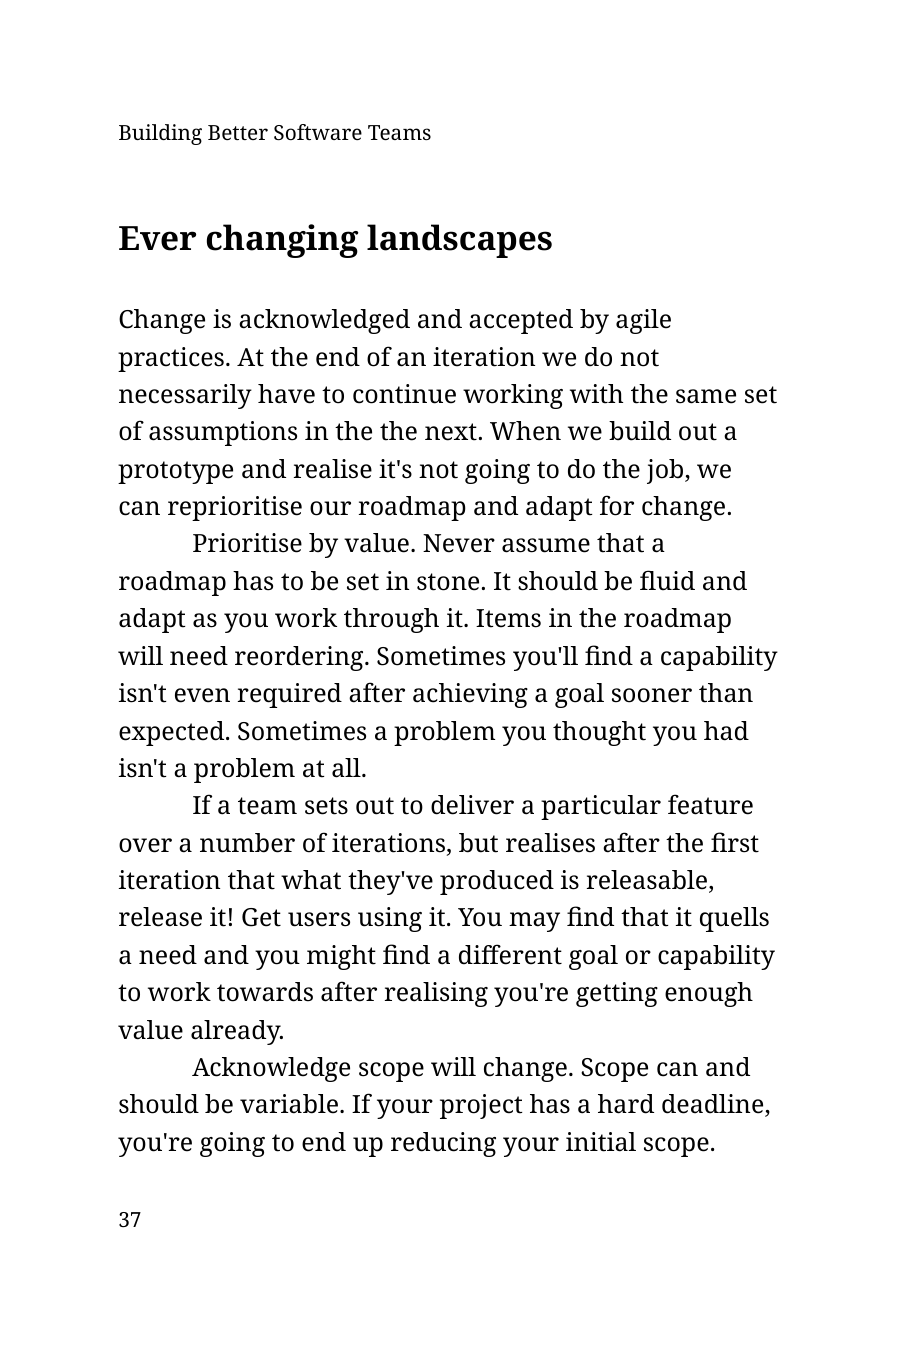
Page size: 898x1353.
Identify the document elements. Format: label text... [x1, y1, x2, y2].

text Acknowledge scope will change. Scope can and should be variable. If your project has a hard deadline, you're going to end up reducing your initial scope. [118, 1050, 779, 1158]
text If a team sets out to deliver a particular feature over a number of iterations, but realises after the first iteration that what they've produced is releasable, release it! Get users using it. You may find that it quells a need and you might find a different goal or capability to work towards after realising you're getting enough value already. [118, 788, 779, 1046]
text Prioritise by value. Never assume that a roadmap has to be set in stone. It should be fluid and adapt as you work through it. Items in the roadmap will need reordering. Sometimes you'll find a capability isn't even required after achieving a goal sooner than expected. Sometimes a problem you thought you had isn't a problem at all. [118, 526, 779, 784]
subtitle Ever changing landscapes [118, 214, 779, 260]
text Change is acknowledged and accepted by agile practices. At the end of an iteration we do not necessarily have to continue working with the same set of assumptions in the the next. When we build out a prototype and realise it's not going to do the job, we can reprioritise our roadmap and adapt for change. [118, 302, 779, 523]
